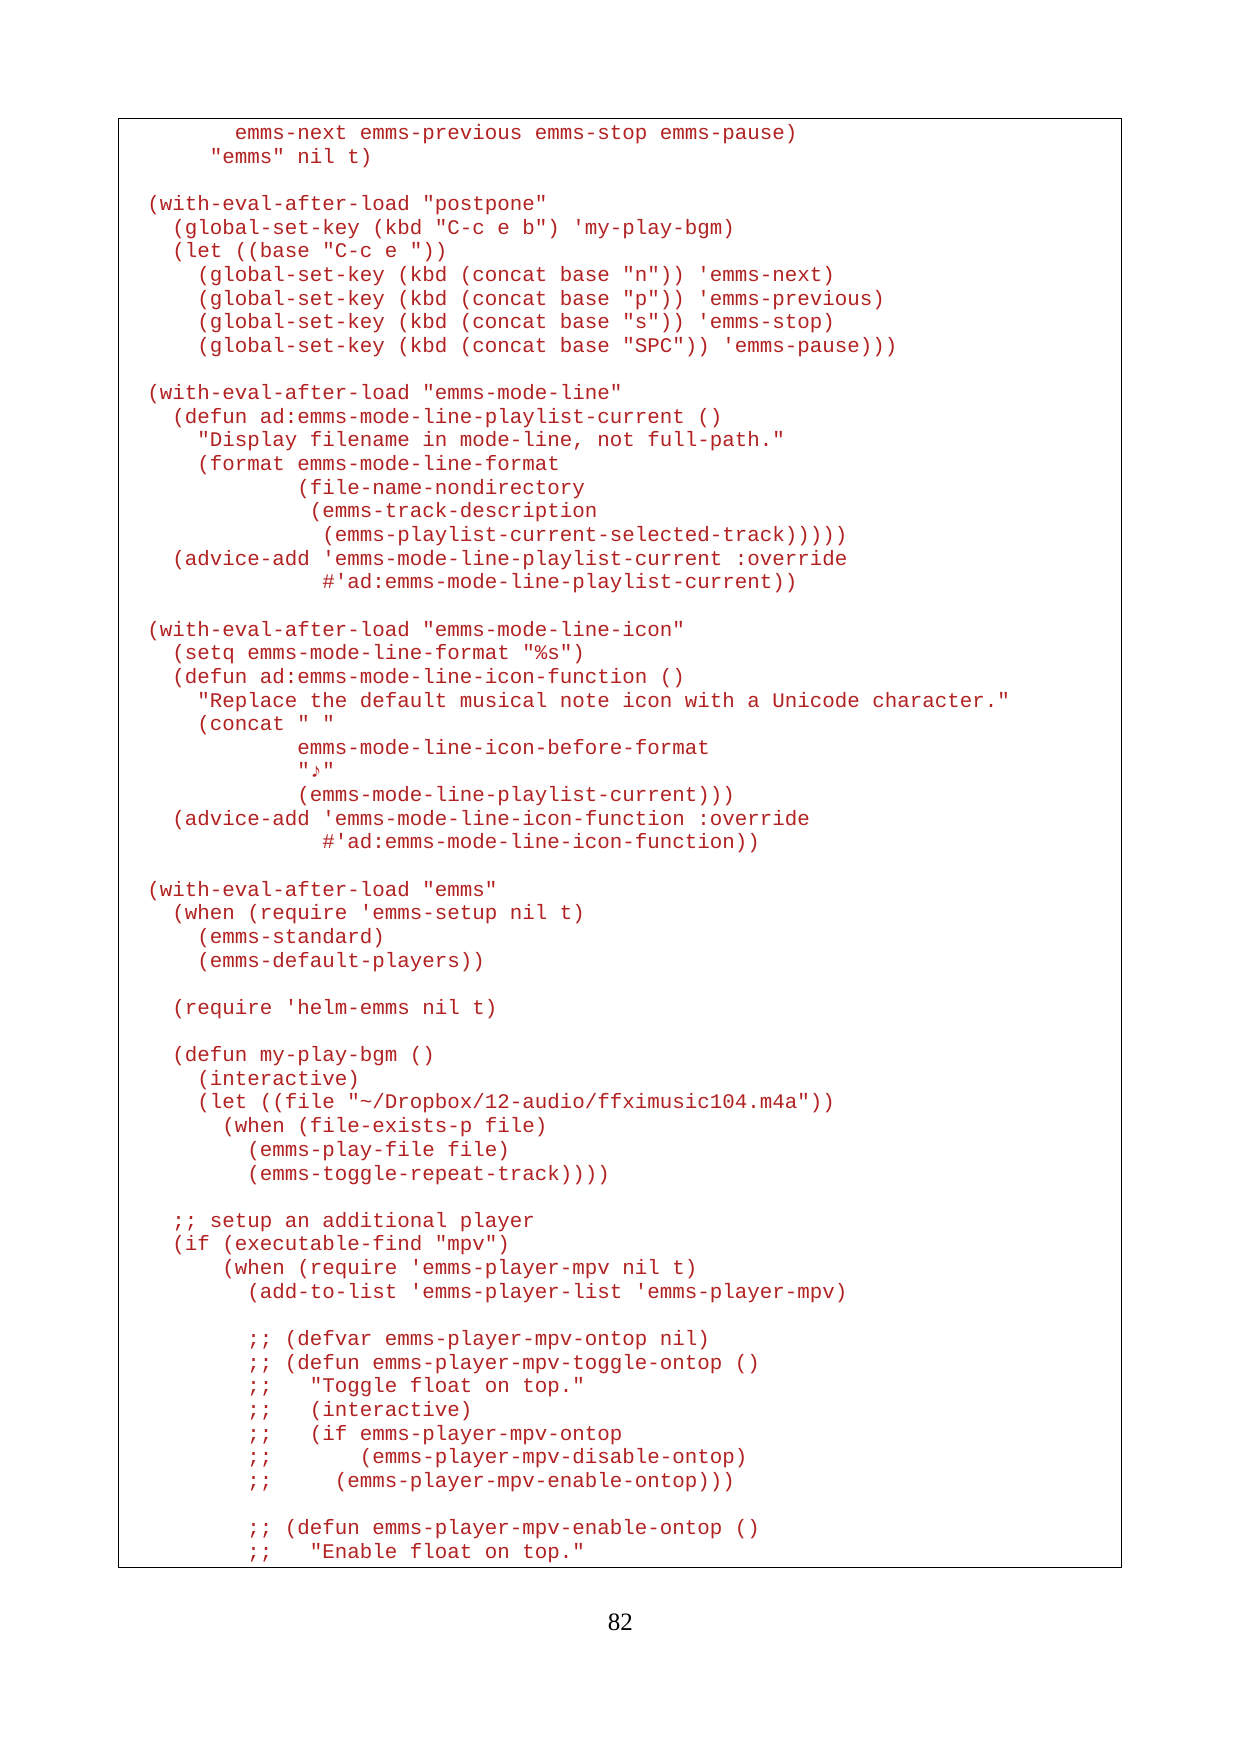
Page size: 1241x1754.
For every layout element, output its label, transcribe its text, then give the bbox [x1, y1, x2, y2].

text (emms-playlist-current-selected-track))))) [119, 520, 1121, 544]
text (file-name-nondirectory [119, 473, 1121, 496]
text (when (require 'emms-player-mpv nil t) [119, 1253, 1121, 1277]
text (when (file-exists-p file) [119, 1111, 1121, 1135]
text (interactive) [119, 1064, 1121, 1088]
text ;; (emms-player-mpv-disable-ontop) [119, 1442, 1121, 1466]
text (require 'helm-emms nil t) [119, 993, 1121, 1017]
text (global-set-key (kbd (concat base "s")) 'emms-stop) [119, 307, 1121, 331]
text (global-set-key (kbd (concat base "SPC")) 'emms-pause))) [119, 331, 1121, 354]
text ;; (emms-player-mpv-enable-ontop))) [119, 1466, 1121, 1489]
text (format emms-mode-line-format [119, 449, 1121, 473]
text ;; "Enable float on top." [119, 1537, 1121, 1567]
text (global-set-key (kbd (concat base "n")) 'emms-next) [119, 260, 1121, 284]
text ;; (defun emms-player-mpv-toggle-ontop () [119, 1348, 1121, 1371]
text (emms-toggle-repeat-track)))) [119, 1158, 1121, 1182]
text (global-set-key (kbd (concat base "p")) 'emms-previous) [119, 284, 1121, 307]
text ;; (if emms-player-mpv-ontop [119, 1419, 1121, 1442]
text (advice-add 'emms-mode-line-icon-function :override [119, 804, 1121, 827]
text #'ad:emms-mode-line-icon-function)) [119, 827, 1121, 851]
text "♪" [119, 757, 1121, 780]
text "Replace the default musical note icon with a Unicode character." [119, 686, 1121, 709]
text (emms-play-file file) [119, 1135, 1121, 1158]
text ;; (interactive) [119, 1395, 1121, 1419]
text (let ((file "~/Dropbox/12-audio/ffximusic104.m4a")) [119, 1088, 1121, 1111]
text ;; (defun emms-player-mpv-enable-ontop () [119, 1513, 1121, 1537]
text (if (executable-find "mpv") [119, 1229, 1121, 1253]
text (emms-default-players)) [119, 946, 1121, 969]
text emms-mode-line-icon-before-format [119, 733, 1121, 757]
text (let ((base "C-c e ")) [119, 236, 1121, 260]
text "emms" nil t) [119, 142, 1121, 165]
text (with-eval-after-load "emms-mode-line-icon" [119, 615, 1121, 638]
text (setq emms-mode-line-format "%s") [119, 638, 1121, 662]
text (concat " " [119, 709, 1121, 733]
text (emms-standard) [119, 922, 1121, 946]
text ;; (defvar emms-player-mpv-ontop nil) [119, 1324, 1121, 1348]
text emms-next emms-previous emms-stop emms-pause) [119, 119, 1121, 142]
text (defun ad:emms-mode-line-icon-function () [119, 662, 1121, 686]
text ;; "Toggle float on top." [119, 1371, 1121, 1395]
text #'ad:emms-mode-line-playlist-current)) [119, 567, 1121, 591]
text (advice-add 'emms-mode-line-playlist-current :override [119, 544, 1121, 567]
text (with-eval-after-load "emms" [119, 875, 1121, 898]
text (emms-mode-line-playlist-current))) [119, 780, 1121, 804]
text (add-to-list 'emms-player-list 'emms-player-mpv) [119, 1277, 1121, 1300]
text (defun ad:emms-mode-line-playlist-current () [119, 402, 1121, 426]
text "Display filename in mode-line, not full-path." [119, 426, 1121, 449]
text ;; setup an additional player [119, 1206, 1121, 1229]
text (emms-track-description [119, 496, 1121, 520]
text (with-eval-after-load "emms-mode-line" [119, 378, 1121, 402]
text (with-eval-after-load "postpone" [119, 189, 1121, 213]
text (when (require 'emms-setup nil t) [119, 898, 1121, 922]
text (defun my-play-bgm () [119, 1040, 1121, 1064]
text (global-set-key (kbd "C-c e b") 'my-play-bgm) [119, 213, 1121, 236]
